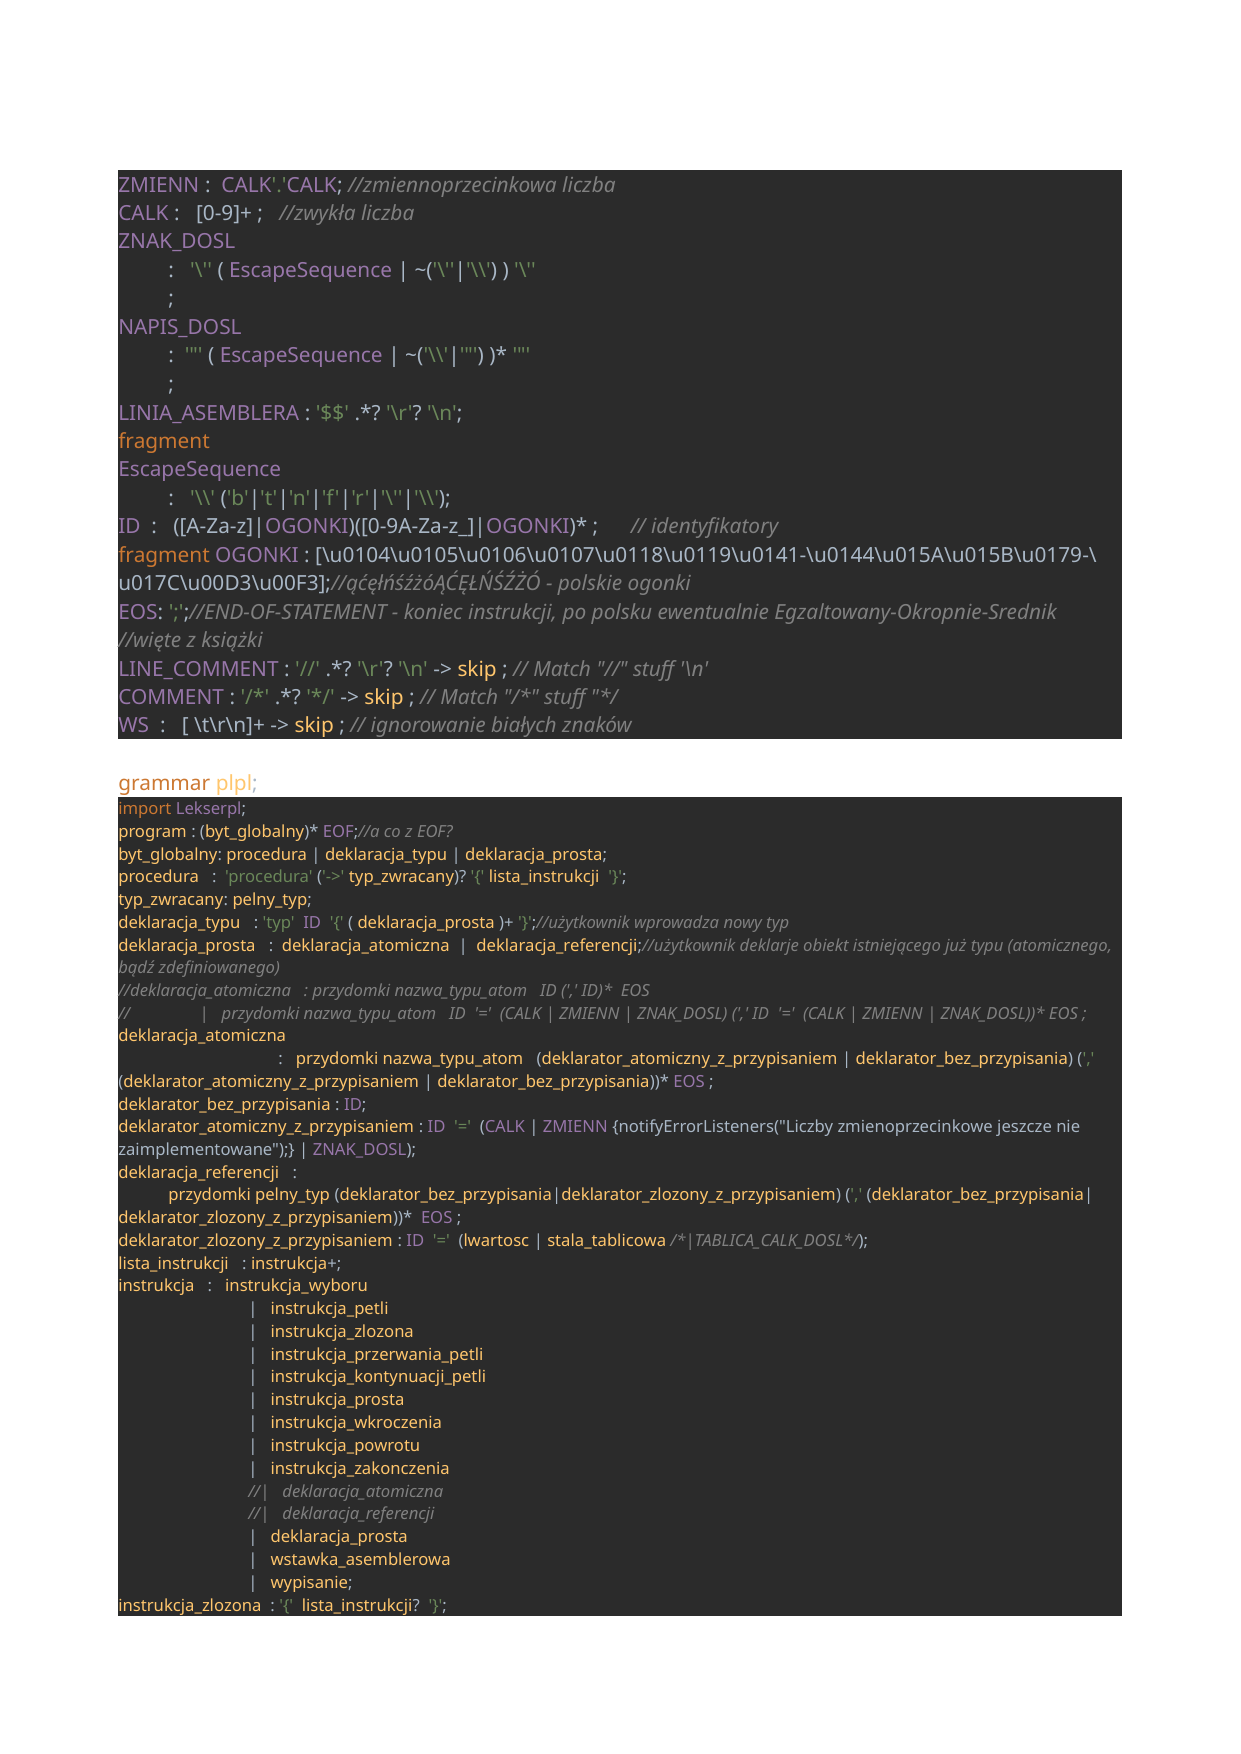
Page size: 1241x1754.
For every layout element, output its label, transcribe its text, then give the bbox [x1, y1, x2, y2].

text CALK : [0-9]+ ; //zwykła liczba [118, 198, 1122, 227]
text | instrukcja_przerwania_petli [118, 1342, 1122, 1365]
text | instrukcja_wkroczenia [118, 1411, 1122, 1433]
text : '\\' ('b'|'t'|'n'|'f'|'r'|'\''|'\\'); [118, 483, 1122, 511]
text deklarator_atomiczny_z_przypisaniem : ID '=' (CALK | ZMIENN {notifyErrorListeners("Liczby zmienoprzecinkowe jeszcze nie zaimplementowane");} | ZNAK_DOSL); [118, 1115, 1122, 1160]
text | instrukcja_kontynuacji_petli [118, 1365, 1122, 1388]
text instrukcja_zlozona : '{' lista_instrukcji? '}'; [118, 1593, 1122, 1616]
text //deklaracja_atomiczna : przydomki nazwa_typu_atom ID (',' ID)* EOS [118, 978, 1122, 1001]
text fragment [118, 426, 1122, 454]
text grammar plpl; [118, 768, 1122, 797]
text deklarator_zlozony_z_przypisaniem : ID '=' (lwartosc | stala_tablicowa /*|TABLICA_CALK_DOSL*/); [118, 1228, 1122, 1251]
text EscapeSequence [118, 454, 1122, 483]
text deklaracja_referencji : [118, 1160, 1122, 1183]
text program : (byt_globalny)* EOF;//a co z EOF? [118, 819, 1122, 842]
text NAPIS_DOSL [118, 312, 1122, 341]
text //| deklaracja_atomiczna [118, 1479, 1122, 1502]
text //więte z książki [118, 625, 1122, 654]
text deklarator_bez_przypisania : ID; [118, 1092, 1122, 1115]
text COMMENT : '/*' .*? '*/' -> skip ; // Match "/*" stuff "*/ [118, 682, 1122, 711]
text : przydomki nazwa_typu_atom (deklarator_atomiczny_z_przypisaniem | deklarator_bez_przypisania) (',' (deklarator_atomiczny_z_przypisaniem | deklarator_bez_przypisania))* EOS ; [118, 1047, 1122, 1092]
text fragment OGONKI : [\u0104\u0105\u0106\u0107\u0118\u0119\u0141-\u0144\u015A\u015B\u0179-\u017C\u00D3\u00F3];//ąćęłńśźżóĄĆĘŁŃŚŹŻÓ - polskie ogonki [118, 540, 1122, 597]
text import Lekserpl; [118, 797, 1122, 819]
text byt_globalny: procedura | deklaracja_typu | deklaracja_prosta; [118, 842, 1122, 865]
text : '\'' ( EscapeSequence | ~('\''|'\\') ) '\'' [118, 255, 1122, 283]
text instrukcja : instrukcja_wyboru [118, 1274, 1122, 1297]
text : '"' ( EscapeSequence | ~('\\'|'"') )* '"' [118, 341, 1122, 369]
text | wstawka_asemblerowa [118, 1548, 1122, 1570]
text ; [118, 283, 1122, 312]
text //| deklaracja_referencji [118, 1502, 1122, 1525]
text deklaracja_typu : 'typ' ID '{' ( deklaracja_prosta )+ '}';//użytkownik wprowadza nowy typ [118, 910, 1122, 933]
text ; [118, 369, 1122, 398]
text deklaracja_prosta : deklaracja_atomiczna | deklaracja_referencji;//użytkownik deklarje obiekt istniejącego już typu (atomicznego, bądź zdefiniowanego) [118, 933, 1122, 978]
text LINIA_ASEMBLERA : '$$' .*? '\r'? '\n'; [118, 398, 1122, 426]
text EOS: ';';//END-OF-STATEMENT - koniec instrukcji, po polsku ewentualnie Egzaltowany-Okropnie-Srednik [118, 597, 1122, 625]
text WS : [ \t\r\n]+ -> skip ; // ignorowanie białych znaków [118, 711, 1122, 739]
text deklaracja_atomiczna [118, 1024, 1122, 1047]
text | instrukcja_zakonczenia [118, 1456, 1122, 1479]
text ID : ([A-Za-z]|OGONKI)([0-9A-Za-z_]|OGONKI)* ; // identyfikatory [118, 511, 1122, 540]
text ZMIENN : CALK'.'CALK; //zmiennoprzecinkowa liczba [118, 170, 1122, 198]
text | instrukcja_petli [118, 1297, 1122, 1319]
text | instrukcja_prosta [118, 1388, 1122, 1411]
text przydomki pelny_typ (deklarator_bez_przypisania|deklarator_zlozony_z_przypisaniem) (',' (deklarator_bez_przypisania|deklarator_zlozony_z_przypisaniem))* EOS ; [118, 1183, 1122, 1228]
text | instrukcja_powrotu [118, 1433, 1122, 1456]
text | wypisanie; [118, 1570, 1122, 1593]
text procedura : 'procedura' ('->' typ_zwracany)? '{' lista_instrukcji '}'; [118, 865, 1122, 888]
text lista_instrukcji : instrukcja+; [118, 1251, 1122, 1274]
text | deklaracja_prosta [118, 1525, 1122, 1548]
text | instrukcja_zlozona [118, 1319, 1122, 1342]
text ZNAK_DOSL [118, 227, 1122, 255]
text typ_zwracany: pelny_typ; [118, 888, 1122, 910]
text LINE_COMMENT : '//' .*? '\r'? '\n' -> skip ; // Match "//" stuff '\n' [118, 654, 1122, 682]
text // | przydomki nazwa_typu_atom ID '=' (CALK | ZMIENN | ZNAK_DOSL) (',' ID '=' (CALK | ZMIENN | ZNAK_DOSL))* EOS ; [118, 1001, 1122, 1024]
